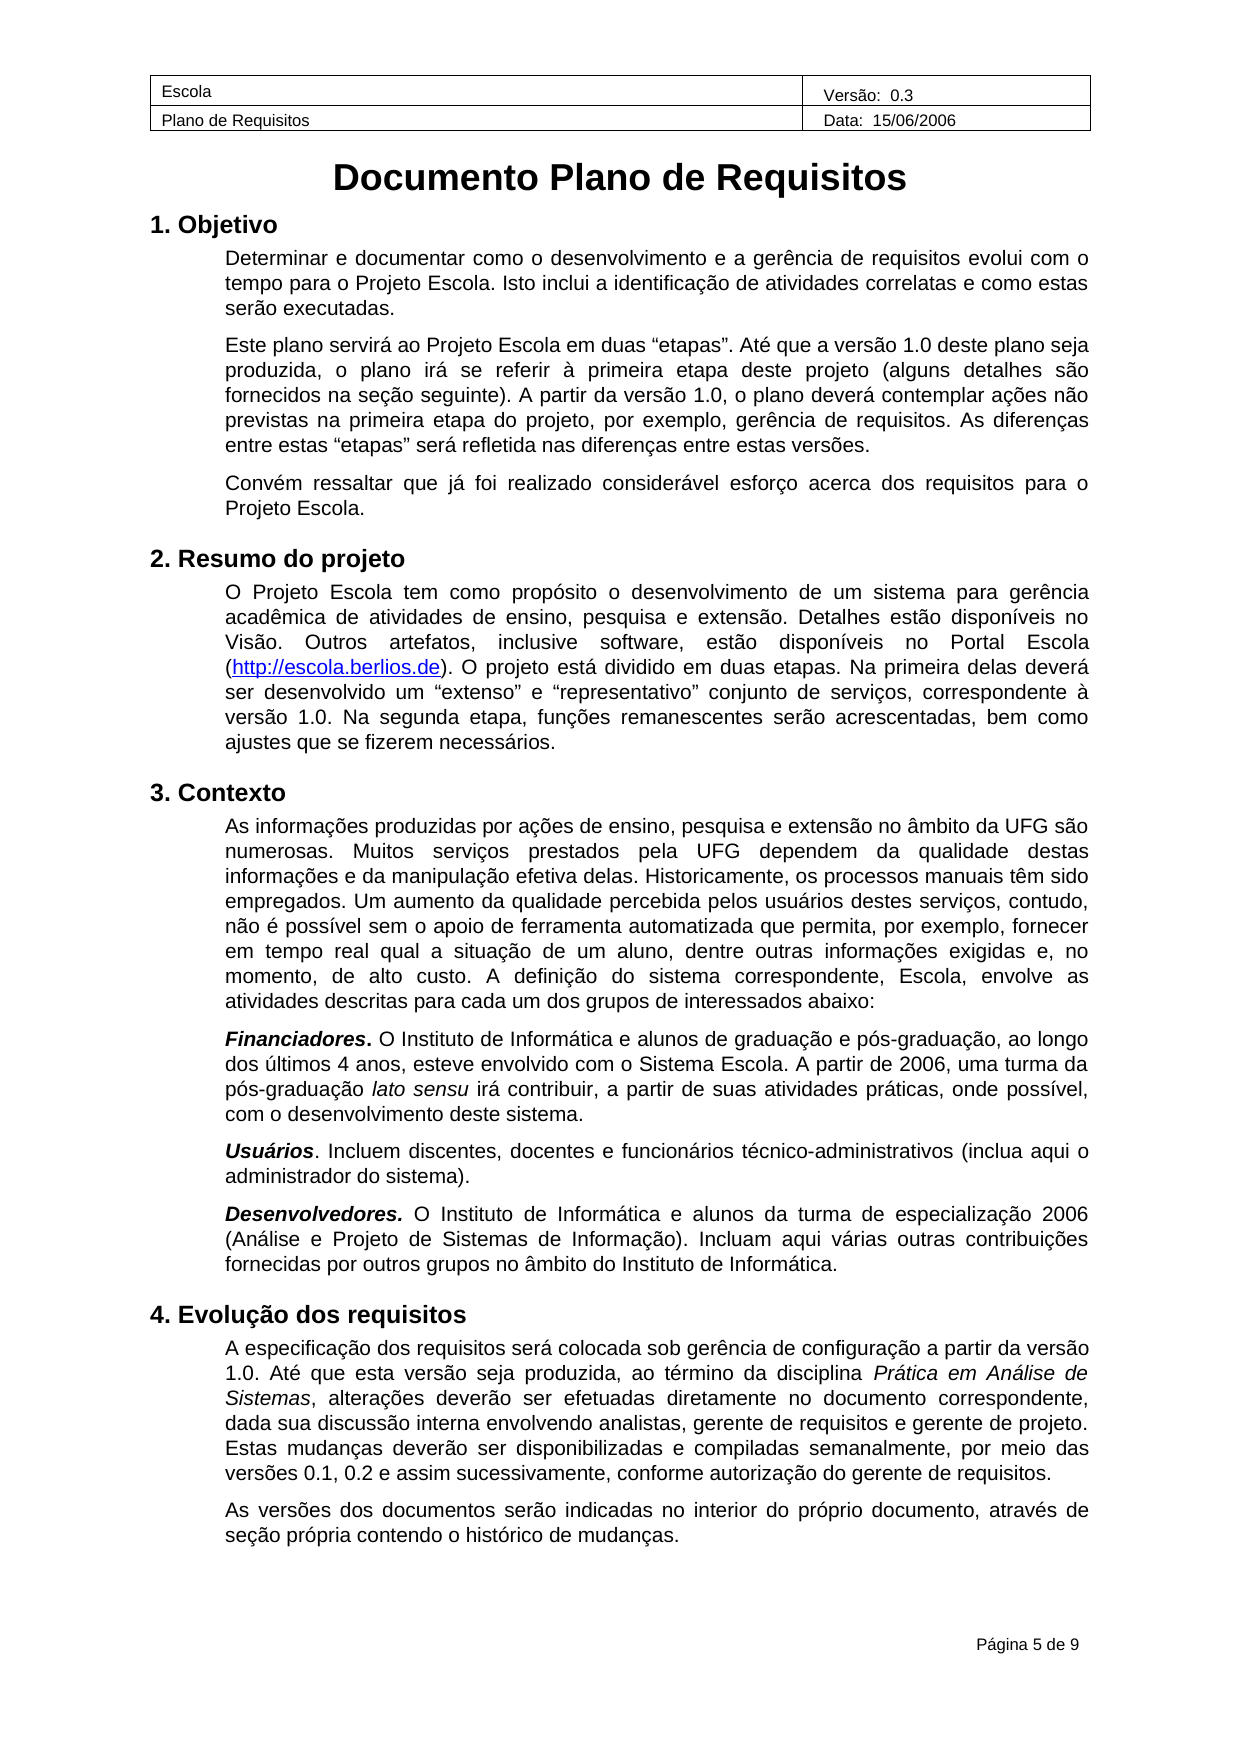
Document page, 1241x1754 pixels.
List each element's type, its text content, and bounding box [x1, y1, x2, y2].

text Usuários. Incluem discentes, docentes e funcionários técnico-administrativos (inclua aqui o administrador do sistema). [225, 1138, 1090, 1188]
text Desenvolvedores. O Instituto de Informática e alunos da turma de especialização 2006 (Análise e Projeto de Sistemas de Informação). Incluam aqui várias outras contribuições fornecidas por outros grupos no âmbito do Instituto de Informática. [225, 1201, 1090, 1276]
subtitle Resumo do projeto [150, 545, 1090, 573]
text Financiadores. O Instituto de Informática e alunos de graduação e pós-graduação, ao longo dos últimos 4 anos, esteve envolvido com o Sistema Escola. A partir de 2006, uma turma da pós-graduação lato sensu irá contribuir, a partir de suas atividades práticas, onde possível, com o desenvolvimento deste sistema. [225, 1026, 1090, 1126]
text Convém ressaltar que já foi realizado considerável esforço acerca dos requisitos para o Projeto Escola. [225, 470, 1090, 520]
text Este plano servirá ao Projeto Escola em duas “etapas”. Até que a versão 1.0 deste plano seja produzida, o plano irá se referir à primeira etapa deste projeto (alguns detalhes são fornecidos na seção seguinte). A partir da versão 1.0, o plano deverá contemplar ações não previstas na primeira etapa do projeto, por exemplo, gerência de requisitos. As diferenças entre estas “etapas” será refletida nas diferenças entre estas versões. [225, 332, 1090, 457]
subtitle Contexto [150, 779, 1090, 807]
text Determinar e documentar como o desenvolvimento e a gerência de requisitos evolui com o tempo para o Projeto Escola. Isto inclui a identificação de atividades correlatas e como estas serão executadas. [225, 245, 1090, 320]
text As versões dos documentos serão indicadas no interior do próprio documento, através de seção própria contendo o histórico de mudanças. [225, 1497, 1090, 1547]
title Documento Plano de Requisitos [150, 156, 1090, 198]
text As informações produzidas por ações de ensino, pesquisa e extensão no âmbito da UFG são numerosas. Muitos serviços prestados pela UFG dependem da qualidade destas informações e da manipulação efetiva delas. Historicamente, os processos manuais têm sido empregados. Um aumento da qualidade percebida pelos usuários destes serviços, contudo, não é possível sem o apoio de ferramenta automatizada que permita, por exemplo, fornecer em tempo real qual a situação de um aluno, dentre outras informações exigidas e, no momento, de alto custo. A definição do sistema correspondente, Escola, envolve as atividades descritas para cada um dos grupos de interessados abaixo: [225, 813, 1090, 1013]
text A especificação dos requisitos será colocada sob gerência de configuração a partir da versão 1.0. Até que esta versão seja produzida, ao término da disciplina Prática em Análise de Sistemas, alterações deverão ser efetuadas diretamente no documento correspondente, dada sua discussão interna envolvendo analistas, gerente de requisitos e gerente de projeto. Estas mudanças deverão ser disponibilizadas e compiladas semanalmente, por meio das versões 0.1, 0.2 e assim sucessivamente, conforme autorização do gerente de requisitos. [225, 1335, 1090, 1485]
text O Projeto Escola tem como propósito o desenvolvimento de um sistema para gerência acadêmica de atividades de ensino, pesquisa e extensão. Detalhes estão disponíveis no Visão. Outros artefatos, inclusive software, estão disponíveis no Portal Escola (http://escola.berlios.de). O projeto está dividido em duas etapas. Na primeira delas deverá ser desenvolvido um “extenso” e “representativo” conjunto de serviços, correspondente à versão 1.0. Na segunda etapa, funções remanescentes serão acrescentadas, bem como ajustes que se fizerem necessários. [225, 579, 1090, 754]
subtitle Evolução dos requisitos [150, 1301, 1090, 1328]
subtitle Objetivo [150, 211, 1090, 238]
